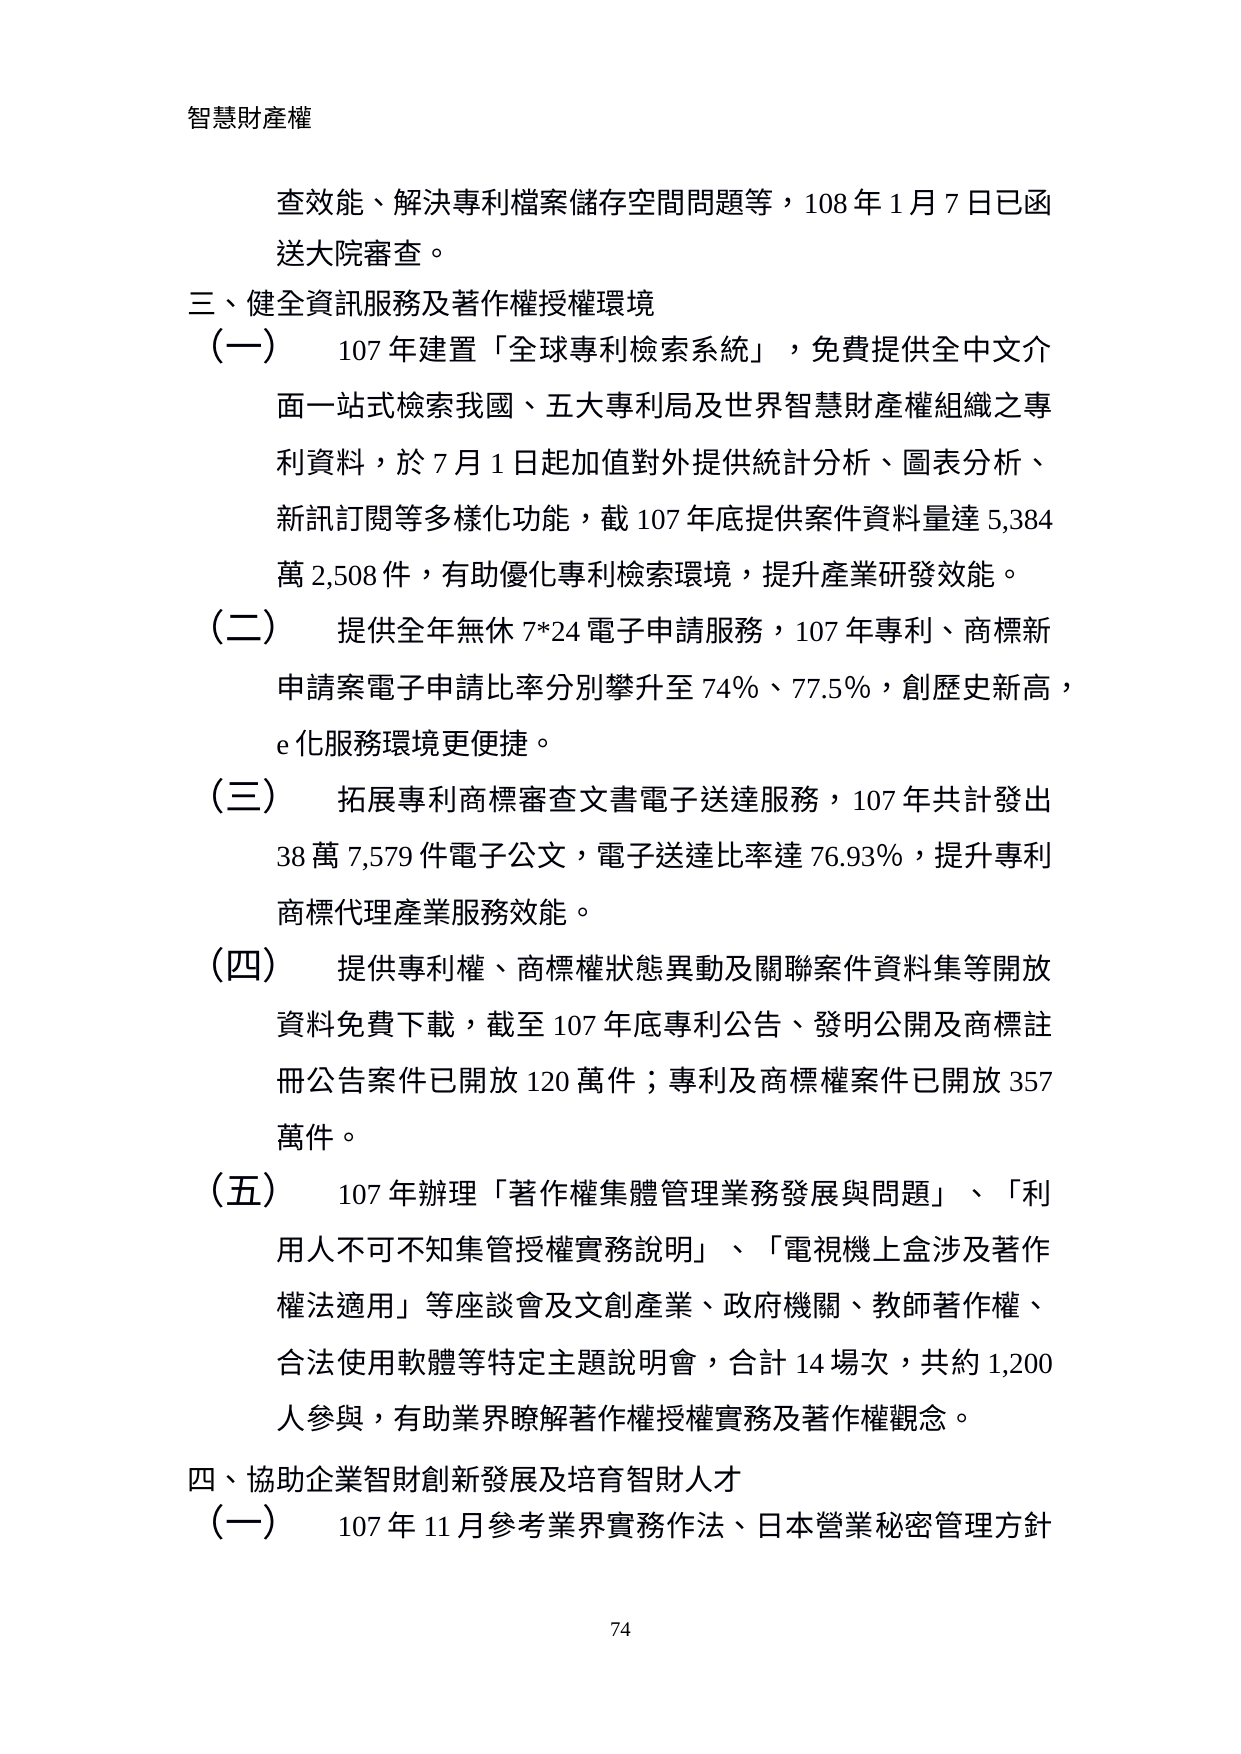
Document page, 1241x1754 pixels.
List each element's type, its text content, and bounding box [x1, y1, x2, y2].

list 提供專利權、商標權狀態異動及關聯案件資料集等開放資料免費下載，截至107年底專利公告、發明公開及商標註冊公告案件已開放120萬件；專利及商標權案件已開放357萬件。 [187, 934, 1053, 1159]
list 107年辦理「著作權集體管理業務發展與問題」、「利用人不可不知集管授權實務說明」、「電視機上盒涉及著作權法適用」等座談會及文創產業、政府機關、教師著作權、合法使用軟體等特定主題說明會，合計14場次，共約1,200人參與，有助業界瞭解著作權授權實務及著作權觀念。 [187, 1159, 1053, 1441]
list 提供全年無休7*24電子申請服務，107年專利、商標新申請案電子申請比率分別攀升至74％、77.5％，創歷史新高，e化服務環境更便捷。 [187, 597, 1053, 766]
list 協助企業智財創新發展及培育智財人才 [187, 1441, 1053, 1492]
list 查效能、解決專利檔案儲存空間問題等，108年1月7日已函送大院審查。 [187, 162, 1053, 264]
list 拓展專利商標審查文書電子送達服務，107年共計發出38萬7,579件電子公文，電子送達比率達76.93％，提升專利商標代理產業服務效能。 [187, 766, 1053, 934]
list 健全資訊服務及著作權授權環境 [187, 264, 1053, 316]
list 107年建置「全球專利檢索系統」，免費提供全中文介面一站式檢索我國、五大專利局及世界智慧財產權組織之專利資料，於7月1日起加值對外提供統計分析、圖表分析、新訊訂閱等多樣化功能，截107年底提供案件資料量達5,384萬2,508件，有助優化專利檢索環境，提升產業研發效能。 [187, 316, 1053, 597]
list 107年11月參考業界實務作法、日本營業秘密管理方針 [187, 1492, 1053, 1548]
